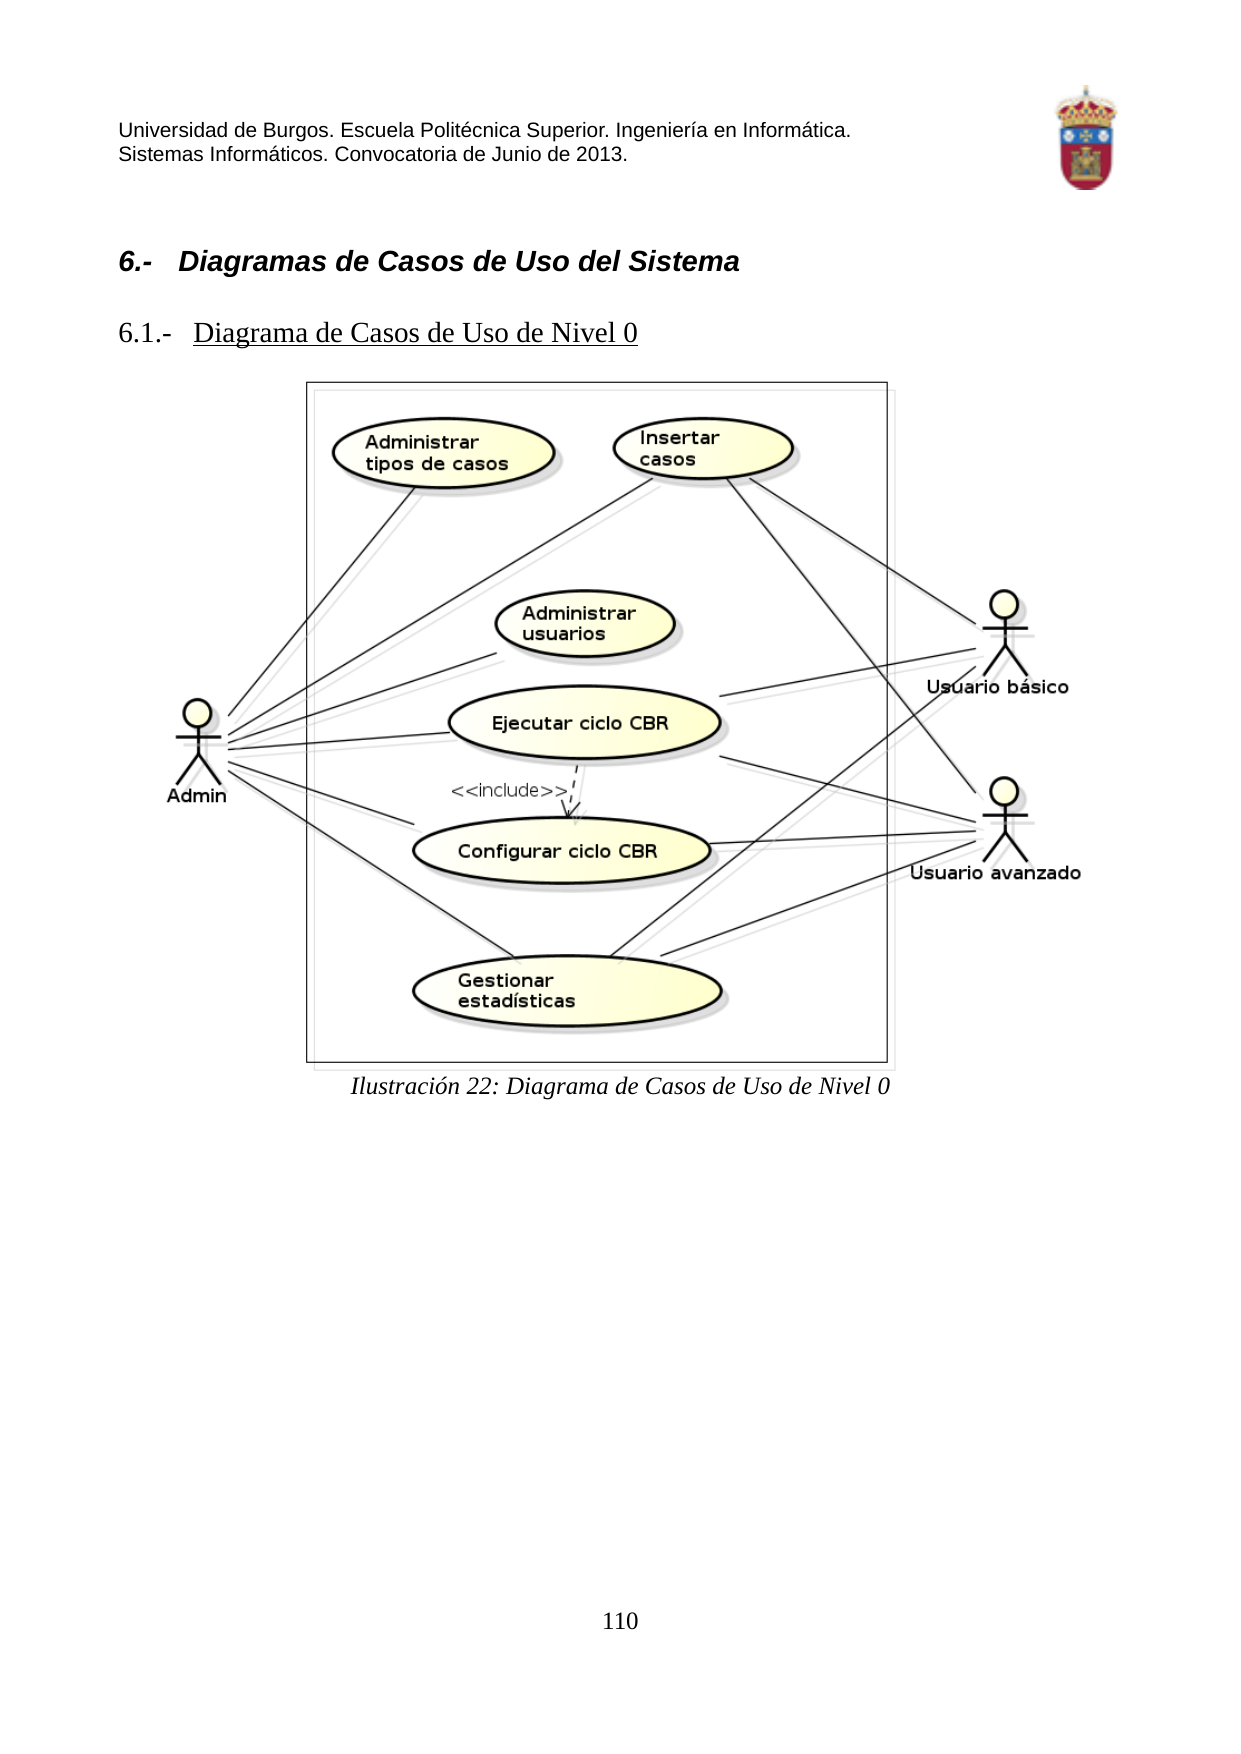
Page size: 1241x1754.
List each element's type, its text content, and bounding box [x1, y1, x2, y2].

picture [1053, 85, 1120, 190]
picture [140, 376, 1104, 1072]
subtitle Diagrama de Casos de Uso de Nivel 0 [118, 316, 1122, 349]
subtitle Diagramas de Casos de Uso del Sistema [118, 244, 1122, 278]
text Ilustración 22: Diagrama de Casos de Uso de Nivel 0 [140, 1072, 1103, 1100]
